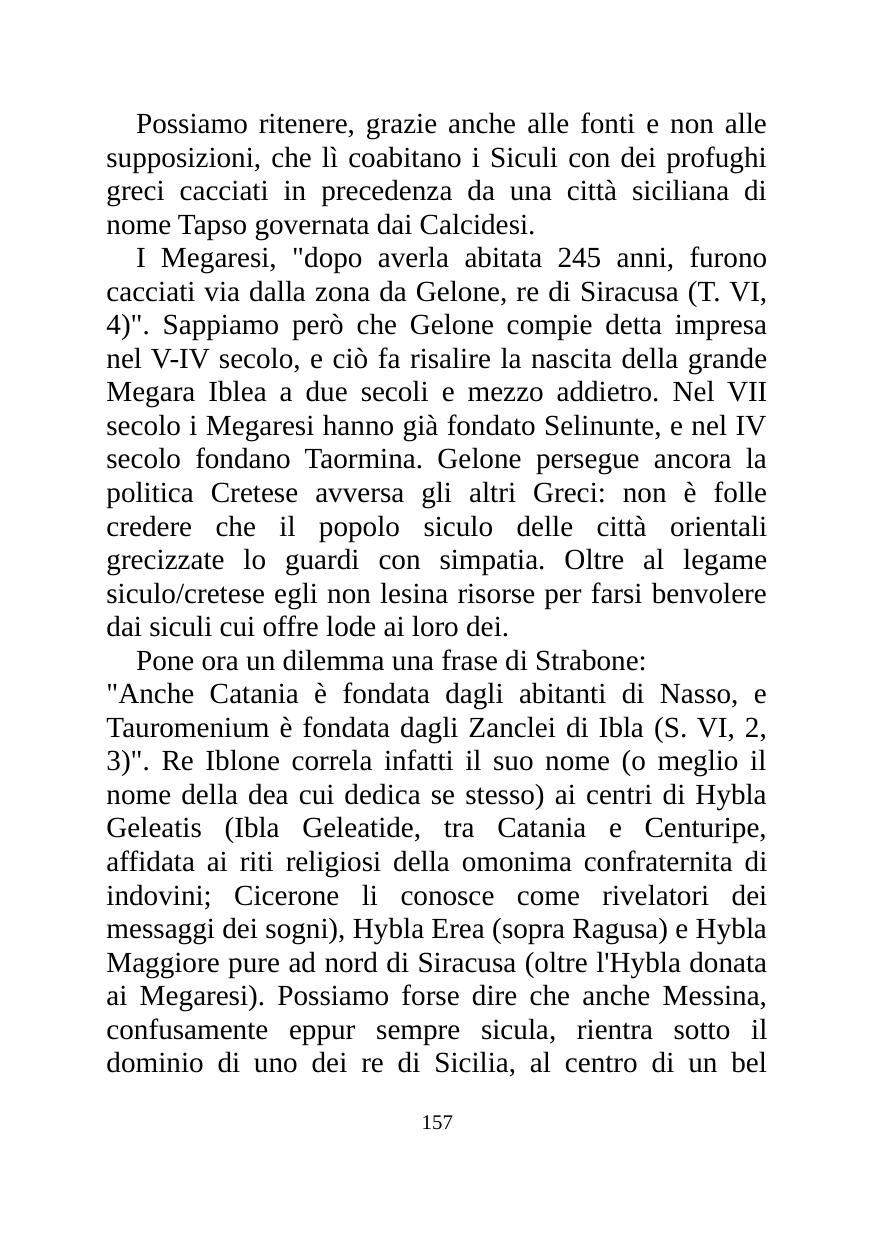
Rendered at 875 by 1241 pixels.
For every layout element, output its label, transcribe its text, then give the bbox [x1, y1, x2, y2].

text "Anche Catania è fondata dagli abitanti di Nasso, e Tauromenium è fondata dagli Zanclei di Ibla (S. VI, 2, 3)". Re Iblone correla infatti il suo nome (o meglio il nome della dea cui dedica se stesso) ai centri di Hybla Geleatis (Ibla Geleatide, tra Catania e Centuripe, affidata ai riti religiosi della omonima confraternita di indovini; Cicerone li conosce come rivelatori dei messaggi dei sogni), Hybla Erea (sopra Ragusa) e Hybla Maggiore pure ad nord di Siracusa (oltre l'Hybla donata ai Megaresi). Possiamo forse dire che anche Messina, confusamente eppur sempre sicula, rientra sotto il dominio di uno dei re di Sicilia, al centro di un bel [106, 676, 768, 1079]
text Pone ora un dilemma una frase di Strabone: [106, 643, 768, 676]
text I Megaresi, "dopo averla abitata 245 anni, furono cacciati via dalla zona da Gelone, re di Siracusa (T. VI, 4)". Sappiamo però che Gelone compie detta impresa nel V-IV secolo, e ciò fa risalire la nascita della grande Megara Iblea a due secoli e mezzo addietro. Nel VII secolo i Megaresi hanno già fondato Selinunte, e nel IV secolo fondano Taormina. Gelone persegue ancora la politica Cretese avversa gli altri Greci: non è folle credere che il popolo siculo delle città orientali grecizzate lo guardi con simpatia. Oltre al legame siculo/cretese egli non lesina risorse per farsi benvolere dai siculi cui offre lode ai loro dei. [106, 240, 768, 643]
text Possiamo ritenere, grazie anche alle fonti e non alle supposizioni, che lì coabitano i Siculi con dei profughi greci cacciati in precedenza da una città siciliana di nome Tapso governata dai Calcidesi. [106, 106, 768, 240]
